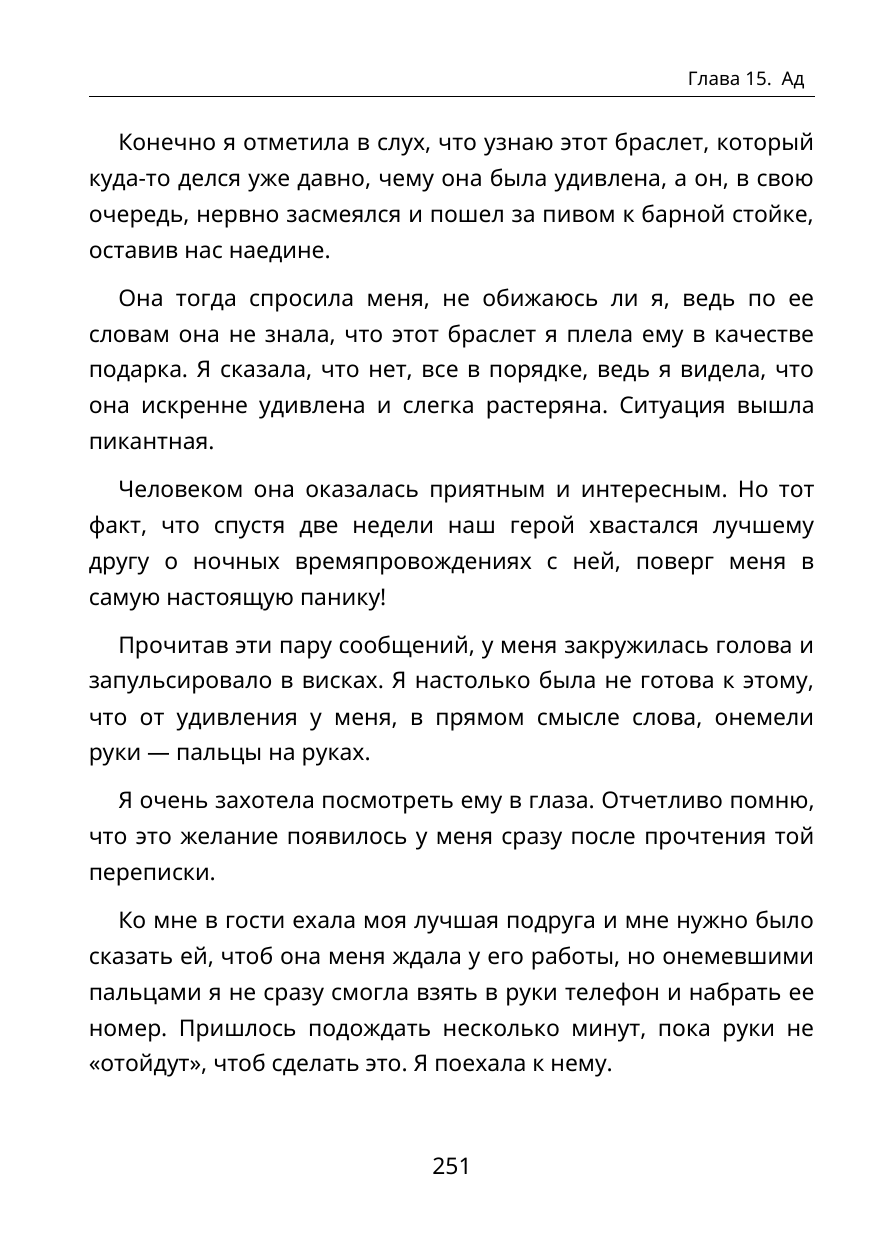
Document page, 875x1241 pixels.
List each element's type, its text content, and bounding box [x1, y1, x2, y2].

text Человеком она оказалась приятным и интересным. Но тот факт, что спустя две недели наш герой хвастался лучшему другу о ночных времяпровождениях с ней, поверг меня в самую настоящую панику! [88, 473, 815, 612]
text Конечно я отметила в слух, что узнаю этот браслет, который куда-то делся уже давно, чему она была удивлена, а он, в свою очередь, нервно засмеялся и пошел за пивом к барной стойке, оставив нас наедине. [88, 126, 815, 265]
text Я очень захотела посмотреть ему в глаза. Отчетливо помню, что это желание появилось у меня сразу после прочтения той переписки. [88, 784, 815, 887]
text Прочитав эти пару сообщений, у меня закружилась голова и запульсировало в висках. Я настолько была не готова к этому, что от удивления у меня, в прямом смысле слова, онемели руки — пальцы на руках. [88, 628, 815, 768]
text Ко мне в гости ехала моя лучшая подруга и мне нужно было сказать ей, чтоб она меня ждала у его работы, но онемевшими пальцами я не сразу смогла взять в руки телефон и набрать ее номер. Пришлось подождать несколько минут, пока руки не «отойдут», чтоб сделать это. Я поехала к нему. [88, 904, 815, 1079]
text Она тогда спросила меня, не обижаюсь ли я, ведь по ее словам она не знала, что этот браслет я плела ему в качестве подарка. Я сказала, что нет, все в порядке, ведь я видела, что она искренне удивлена и слегка растеряна. Ситуация вышла пикантная. [88, 282, 815, 457]
